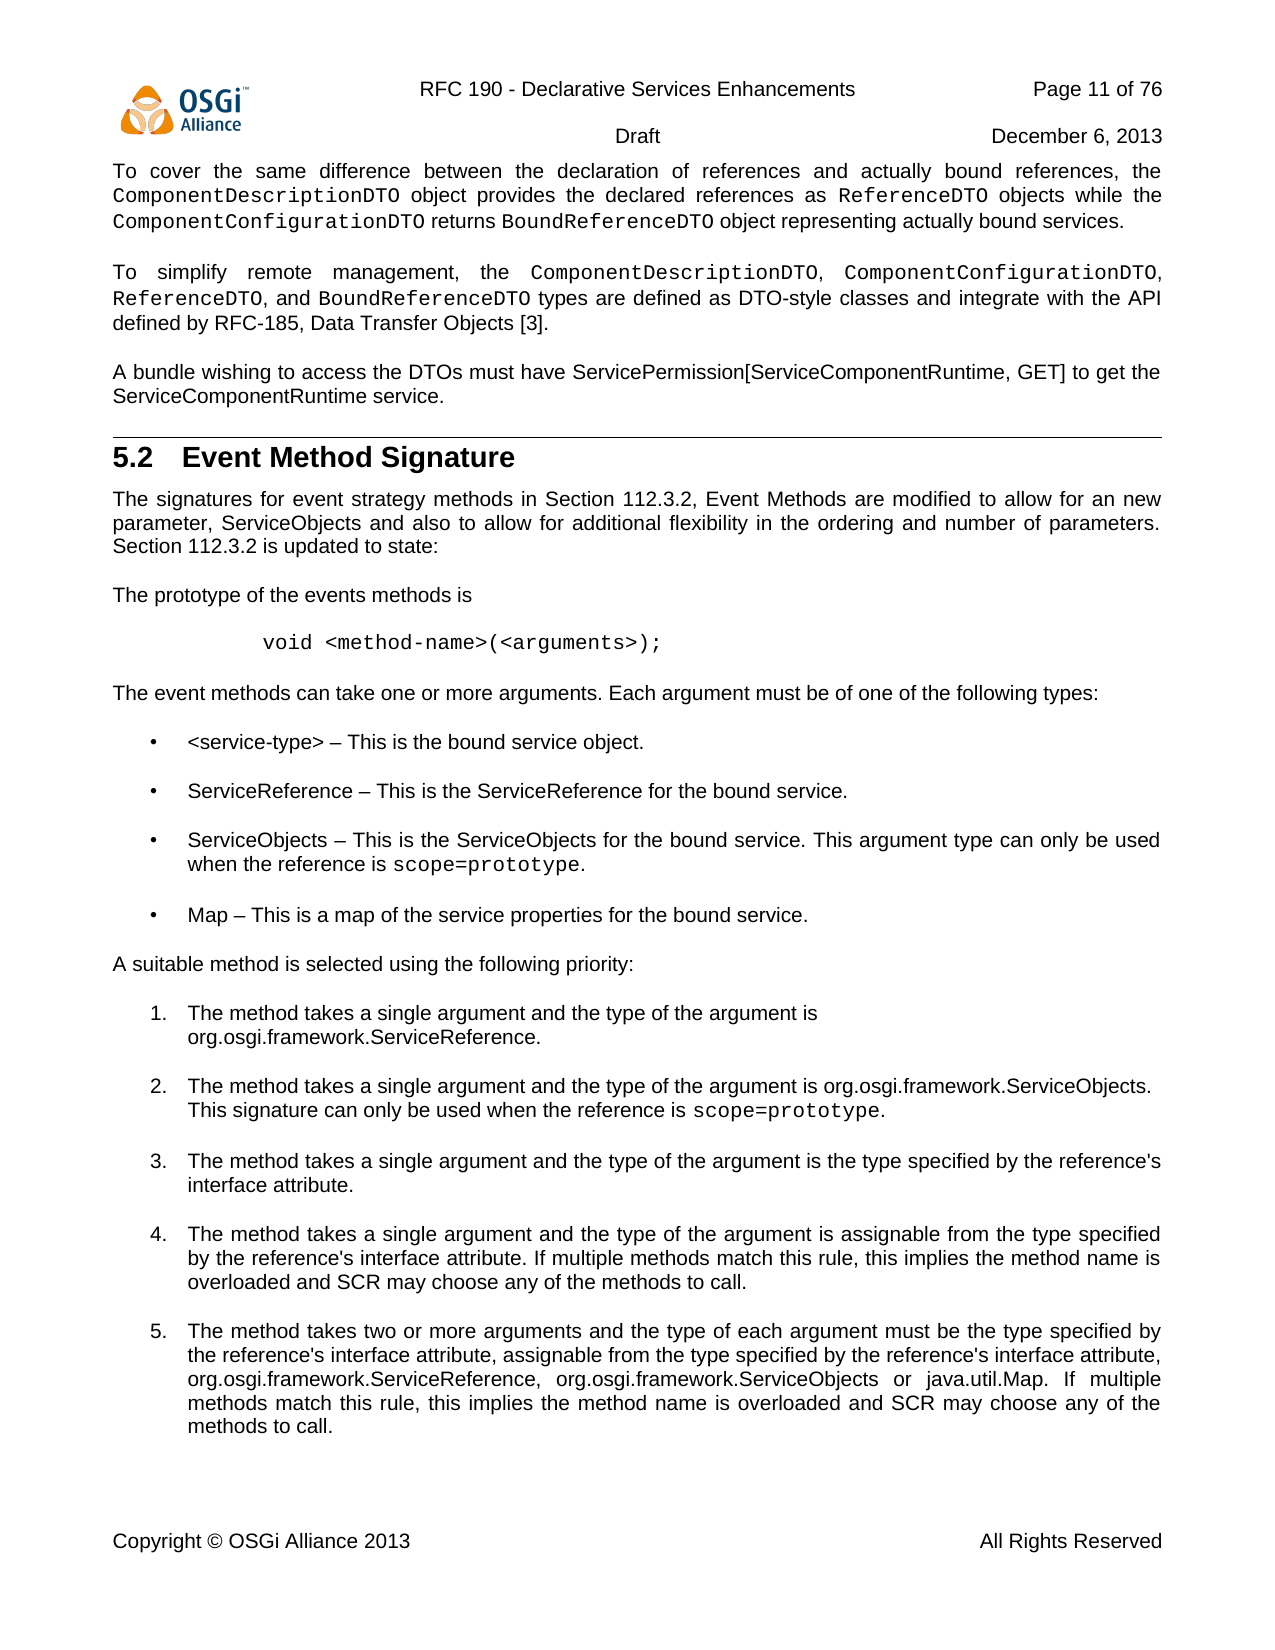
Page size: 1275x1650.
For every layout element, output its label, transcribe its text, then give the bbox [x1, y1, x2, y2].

list void <method-name>(<arguments>); [225, 632, 1162, 656]
list The method takes a single argument and the type of the argument is org.osgi.framework.ServiceObjects. This signature can only be used when the reference is scope=prototype. [150, 1074, 1162, 1124]
text To cover the same difference between the declaration of references and actually bound references, the ComponentDescriptionDTO object provides the declared references as ReferenceDTO objects while the ComponentConfigurationDTO returns BoundReferenceDTO object representing actually bound services. [112, 159, 1162, 234]
subtitle Event Method Signature [112, 438, 1162, 474]
list ServiceObjects – This is the ServiceObjects for the bound service. This argument type can only be used when the reference is scope=prototype. [150, 828, 1162, 878]
text To simplify remote management, the ComponentDescriptionDTO, ComponentConfigurationDTO, ReferenceDTO, and BoundReferenceDTO types are defined as DTO-style classes and integrate with the API defined by RFC-185, Data Transfer Objects [3]. [112, 259, 1162, 335]
text A bundle wishing to access the DTOs must have ServicePermission[ServiceComponentRuntime, GET] to get the ServiceComponentRuntime service. [112, 360, 1162, 408]
text A suitable method is selected using the following priority: [112, 952, 1162, 976]
list The method takes a single argument and the type of the argument is the type specified by the reference's interface attribute. [150, 1149, 1162, 1197]
list ServiceReference – This is the ServiceReference for the bound service. [150, 779, 1162, 803]
list The method takes a single argument and the type of the argument is org.osgi.framework.ServiceReference. [150, 1001, 1162, 1049]
picture [113, 78, 257, 142]
list The method takes two or more arguments and the type of each argument must be the type specified by the reference's interface attribute, assignable from the type specified by the reference's interface attribute, org.osgi.framework.ServiceReference, org.osgi.framework.ServiceObjects or java.util.Map. If multiple methods match this rule, this implies the method name is overloaded and SCR may choose any of the methods to call. [150, 1318, 1162, 1438]
text The event methods can take one or more arguments. Each argument must be of one of the following types: [112, 681, 1162, 705]
list <service-type> – This is the bound service object. [150, 730, 1162, 754]
list Map – This is a map of the service properties for the bound service. [150, 903, 1162, 927]
text The signatures for event strategy methods in Section 112.3.2, Event Methods are modified to allow for an new parameter, ServiceObjects and also to allow for additional flexibility in the ordering and number of parameters. Section 112.3.2 is updated to state: [112, 486, 1162, 558]
list The method takes a single argument and the type of the argument is assignable from the type specified by the reference's interface attribute. If multiple methods match this rule, this implies the method name is overloaded and SCR may choose any of the methods to call. [150, 1222, 1162, 1293]
text The prototype of the events methods is [112, 583, 1162, 607]
